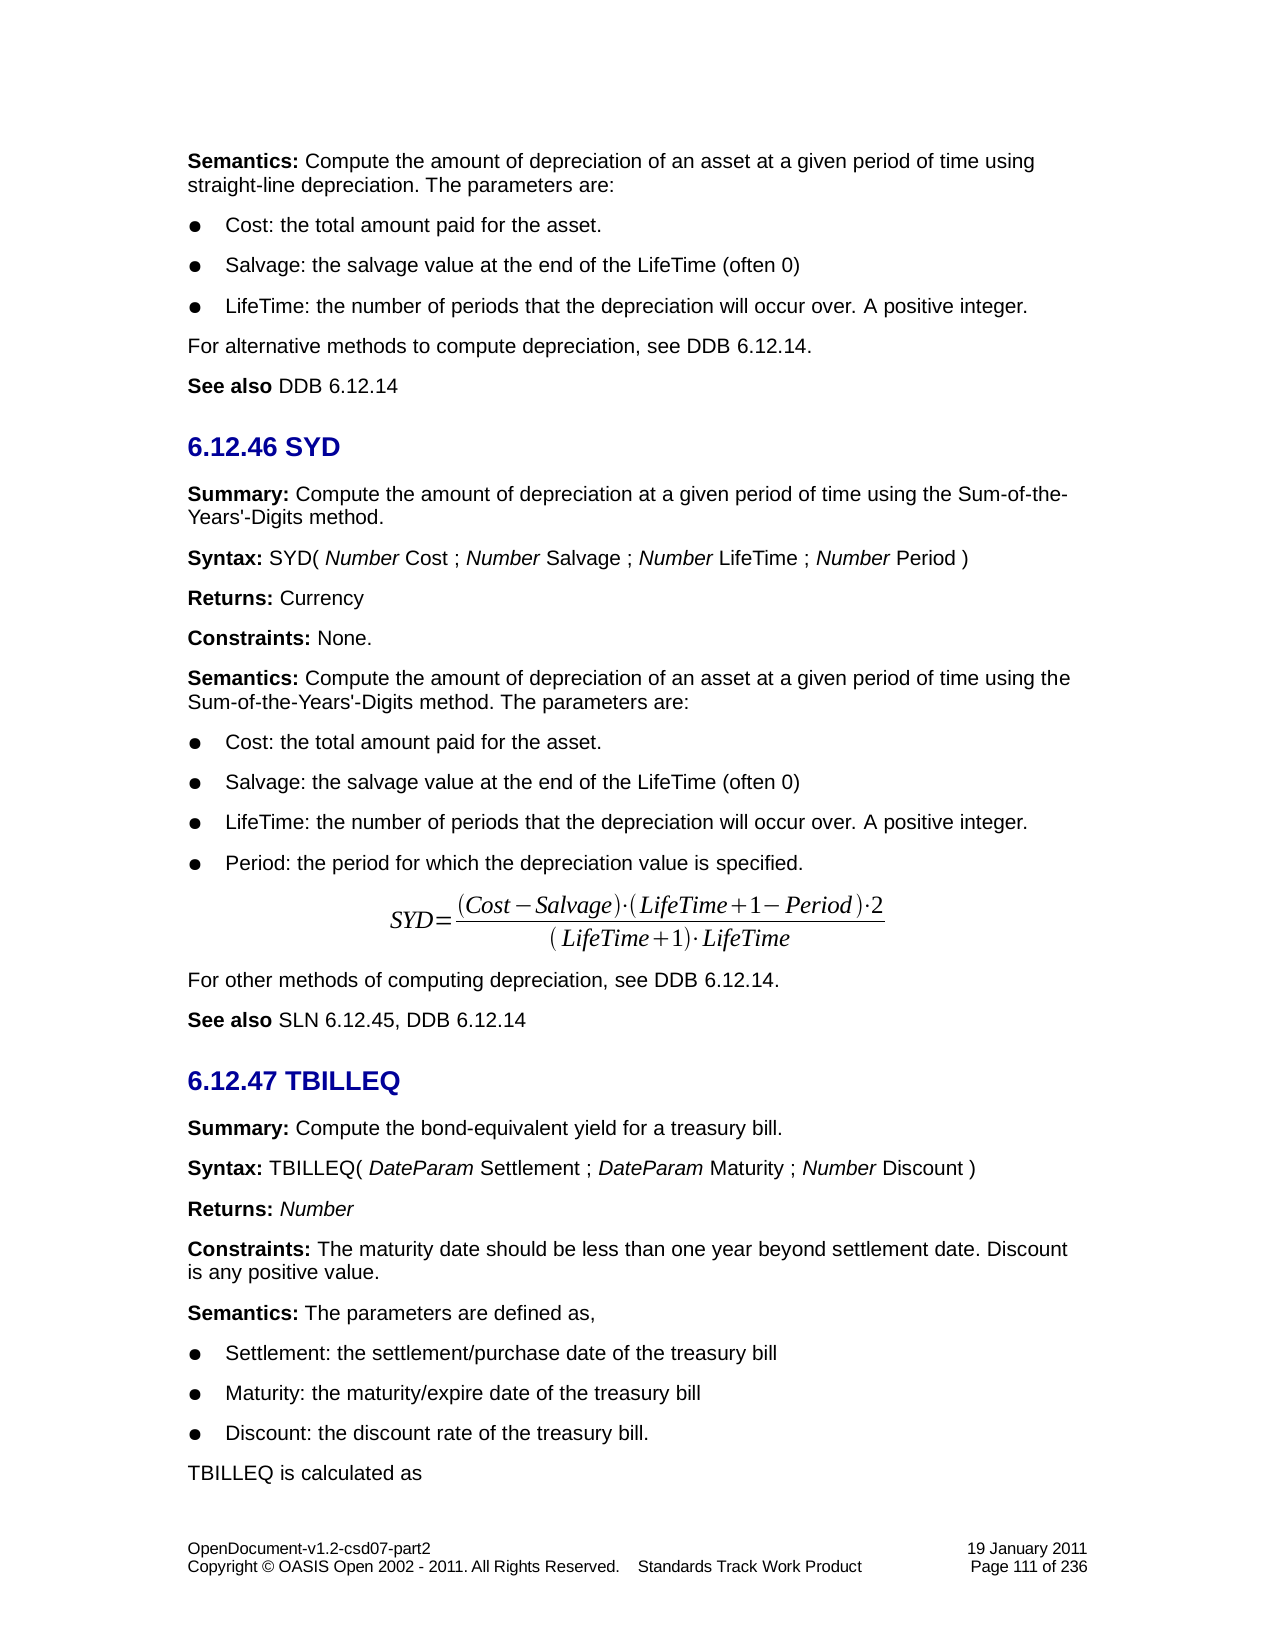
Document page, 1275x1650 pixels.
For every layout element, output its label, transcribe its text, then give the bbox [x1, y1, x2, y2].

text See also DDB 6.12.14 [187, 374, 1088, 398]
text Semantics: The parameters are defined as, [187, 1301, 1088, 1324]
text Returns: Currency [187, 586, 1088, 610]
text Summary: Compute the bond-equivalent yield for a treasury bill. [187, 1117, 1088, 1140]
subtitle TBILLEQ [187, 1066, 1088, 1096]
list Maturity: the maturity/expire date of the treasury bill [187, 1381, 1088, 1405]
list Period: the period for which the depreciation value is specified. [187, 851, 1088, 874]
text For alternative methods to compute depreciation, see DDB 6.12.14. [187, 334, 1088, 358]
text Semantics: Compute the amount of depreciation of an asset at a given period of time using the Sum-of-the-Years'-Digits method. The parameters are: [187, 667, 1088, 714]
text Returns: Number [187, 1197, 1088, 1221]
text Syntax: TBILLEQ( DateParam Settlement ; DateParam Maturity ; Number Discount ) [187, 1157, 1088, 1180]
list Settlement: the settlement/purchase date of the treasury bill [187, 1341, 1088, 1365]
list Discount: the discount rate of the treasury bill. [187, 1422, 1088, 1445]
list Salvage: the salvage value at the end of the LifeTime (often 0) [187, 771, 1088, 794]
list LifeTime: the number of periods that the depreciation will occur over. A positive integer. [187, 811, 1088, 834]
text Constraints: None. [187, 626, 1088, 650]
text TBILLEQ is calculated as [187, 1462, 1088, 1485]
subtitle SYD [187, 431, 1088, 461]
text See also SLN 6.12.45, DDB 6.12.14 [187, 1009, 1088, 1032]
text Summary: Compute the amount of depreciation at a given period of time using the Sum-of-the-Years'-Digits method. [187, 482, 1088, 529]
list Salvage: the salvage value at the end of the LifeTime (often 0) [187, 254, 1088, 277]
text Syntax: SYD( Number Cost ; Number Salvage ; Number LifeTime ; Number Period ) [187, 546, 1088, 569]
text Constraints: The maturity date should be less than one year beyond settlement date. Discount is any positive value. [187, 1237, 1088, 1284]
text For other methods of computing depreciation, see DDB 6.12.14. [187, 969, 1088, 992]
text Semantics: Compute the amount of depreciation of an asset at a given period of time using straight-line depreciation. The parameters are: [187, 150, 1088, 197]
list Cost: the total amount paid for the asset. [187, 214, 1088, 237]
list LifeTime: the number of periods that the depreciation will occur over. A positive integer. [187, 294, 1088, 318]
list Cost: the total amount paid for the asset. [187, 730, 1088, 754]
